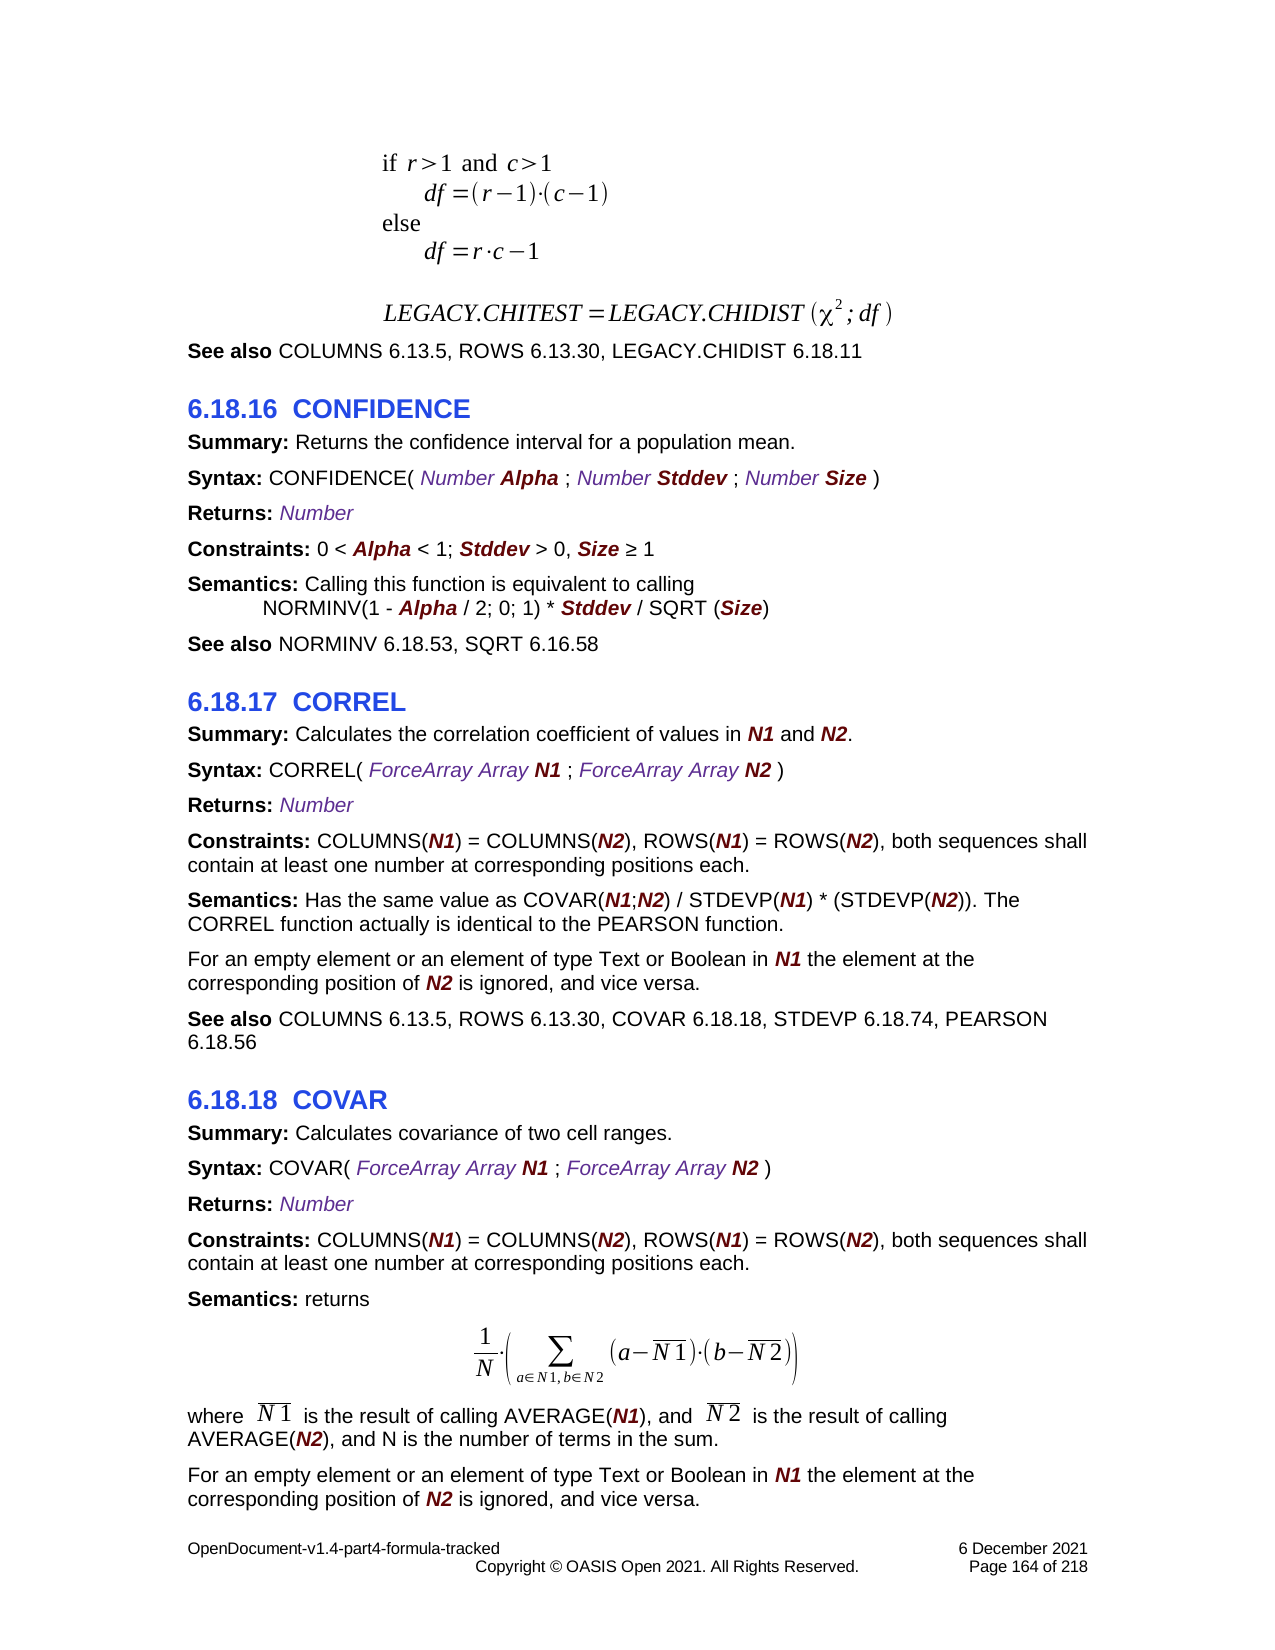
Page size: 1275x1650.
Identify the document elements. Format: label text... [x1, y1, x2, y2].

text Syntax: CONFIDENCE( Number Alpha ; Number Stddev ; Number Size ) [187, 466, 1088, 489]
text Returns: Number [187, 502, 1088, 525]
text See also NORMINV 6.18.53, SQRT 6.16.58 [187, 632, 1088, 656]
text Semantics: Has the same value as COVAR(N1;N2) / STDEVP(N1) * (STDEVP(N2)). The CORREL function actually is identical to the PEARSON function. [187, 889, 1088, 936]
text Summary: Returns the confidence interval for a population mean. [187, 430, 1088, 454]
text For an empty element or an element of type Text or Boolean in N1 the element at the corresponding position of N2 is ignored, and vice versa. [187, 948, 1088, 995]
text Syntax: CORREL( ForceArray Array N1 ; ForceArray Array N2 ) [187, 758, 1088, 782]
text Syntax: COVAR( ForceArray Array N1 ; ForceArray Array N2 ) [187, 1157, 1088, 1180]
text Returns: Number [187, 794, 1088, 817]
text where is the result of calling AVERAGE(N1), and is the result of calling AVERAGE(N2), and N is the number of terms in the sum. [187, 1400, 1088, 1451]
text Constraints: COLUMNS(N1) = COLUMNS(N2), ROWS(N1) = ROWS(N2), both sequences shall contain at least one number at corresponding positions each. [187, 829, 1088, 877]
text Semantics: Calling this function is equivalent to calling NORMINV(1 - Alpha / 2; 0; 1) * Stddev / SQRT (Size) [187, 573, 1088, 620]
text Summary: Calculates the correlation coefficient of values in N1 and N2. [187, 723, 1088, 746]
text Constraints: COLUMNS(N1) = COLUMNS(N2), ROWS(N1) = ROWS(N2), both sequences shall contain at least one number at corresponding positions each. [187, 1228, 1088, 1275]
text For an empty element or an element of type Text or Boolean in N1 the element at the corresponding position of N2 is ignored, and vice versa. [187, 1463, 1088, 1511]
text See also COLUMNS 6.13.5, ROWS 6.13.30, LEGACY.CHIDIST 6.18.11 [187, 340, 1088, 363]
text Returns: Number [187, 1192, 1088, 1216]
subtitle COVAR [187, 1085, 1088, 1115]
text Summary: Calculates covariance of two cell ranges. [187, 1121, 1088, 1145]
subtitle CONFIDENCE [187, 394, 1088, 424]
text See also COLUMNS 6.13.5, ROWS 6.13.30, COVAR 6.18.18, STDEVP 6.18.74, PEARSON 6.18.56 [187, 1007, 1088, 1054]
text Semantics: returns [187, 1287, 1088, 1311]
text Constraints: 0 < Alpha < 1; Stddev > 0, Size ≥ 1 [187, 537, 1088, 561]
subtitle CORREL [187, 687, 1088, 717]
